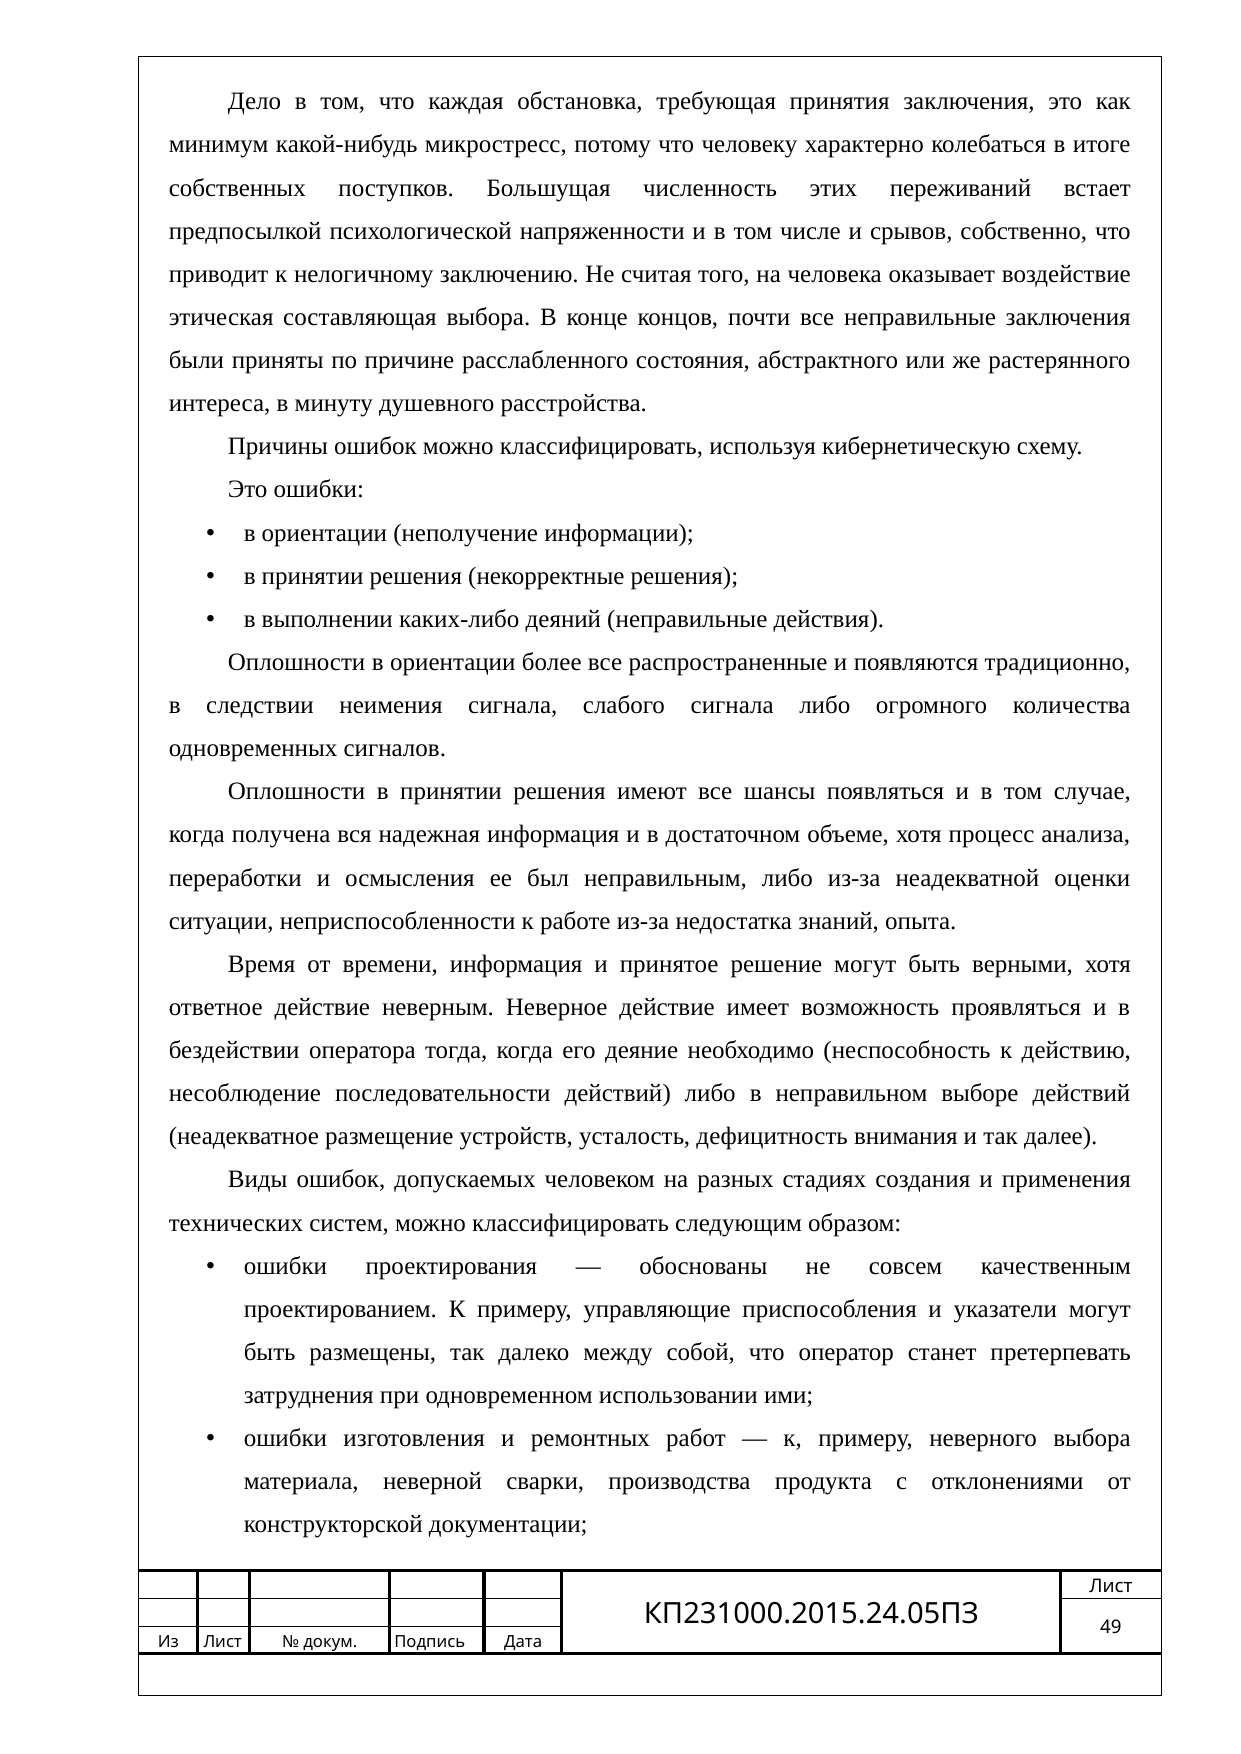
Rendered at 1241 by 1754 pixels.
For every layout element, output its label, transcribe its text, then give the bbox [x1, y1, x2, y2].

list в принятии решения (некорректные решения); [206, 561, 1132, 589]
text Дело в том, что каждая обстановка, требующая принятия заключения, это как минимум какой-нибудь микростресс, потому что человеку характерно колебаться в итоге собственных поступков. Большущая численность этих переживаний встает предпосылкой психологической напряженности и в том числе и срывов, собственно, что приводит к нелогичному заключению. Не считая того, на человека оказывает воздействие этическая составляющая выбора. В конце концов, почти все неправильные заключения были приняты по причине расслабленного состояния, абстрактного или же растерянного интереса, в минуту душевного расстройства. [168, 86, 1132, 417]
list в выполнении каких-либо деяний (неправильные действия). [206, 604, 1132, 633]
text Оплошности в ориентации более все распространенные и появляются традиционно, в следствии неимения сигнала, слабого сигнала либо огромного количества одновременных сигналов. [168, 647, 1132, 762]
text Виды ошибок, допускаемых человеком на разных стадиях создания и применения технических систем, можно классифицировать следующим образом: [168, 1164, 1132, 1236]
text Причины ошибок можно классифицировать, используя кибернетическую схему. [168, 431, 1132, 460]
list в ориентации (неполучение информации); [206, 518, 1132, 546]
text Это ошибки: [168, 474, 1132, 503]
text Оплошности в принятии решения имеют все шансы появляться и в том случае, когда получена вся надежная информация и в достаточном объеме, хотя процесс анализа, переработки и осмысления ее был неправильным, либо из-за неадекватной оценки ситуации, неприспособленности к работе из-за недостатка знаний, опыта. [168, 776, 1132, 934]
list ошибки проектирования — обоснованы не совсем качественным проектированием. К примеру, управляющие приспособления и указатели могут быть размещены, так далеко между собой, что оператор станет претерпевать затруднения при одновременном использовании ими; [206, 1251, 1132, 1409]
list ошибки изготовления и ремонтных работ — к, примеру, неверного выбора материала, неверной сварки, производства продукта с отклонениями от конструкторской документации; [206, 1423, 1132, 1538]
text Время от времени, информация и принятое решение могут быть верными, хотя ответное действие неверным. Неверное действие имеет возможность проявляться и в бездействии оператора тогда, когда его деяние необходимо (неспособность к действию, несоблюдение последовательности действий) либо в неправильном выборе действий (неадекватное размещение устройств, усталость, дефицитность внимания и так далее). [168, 949, 1132, 1150]
